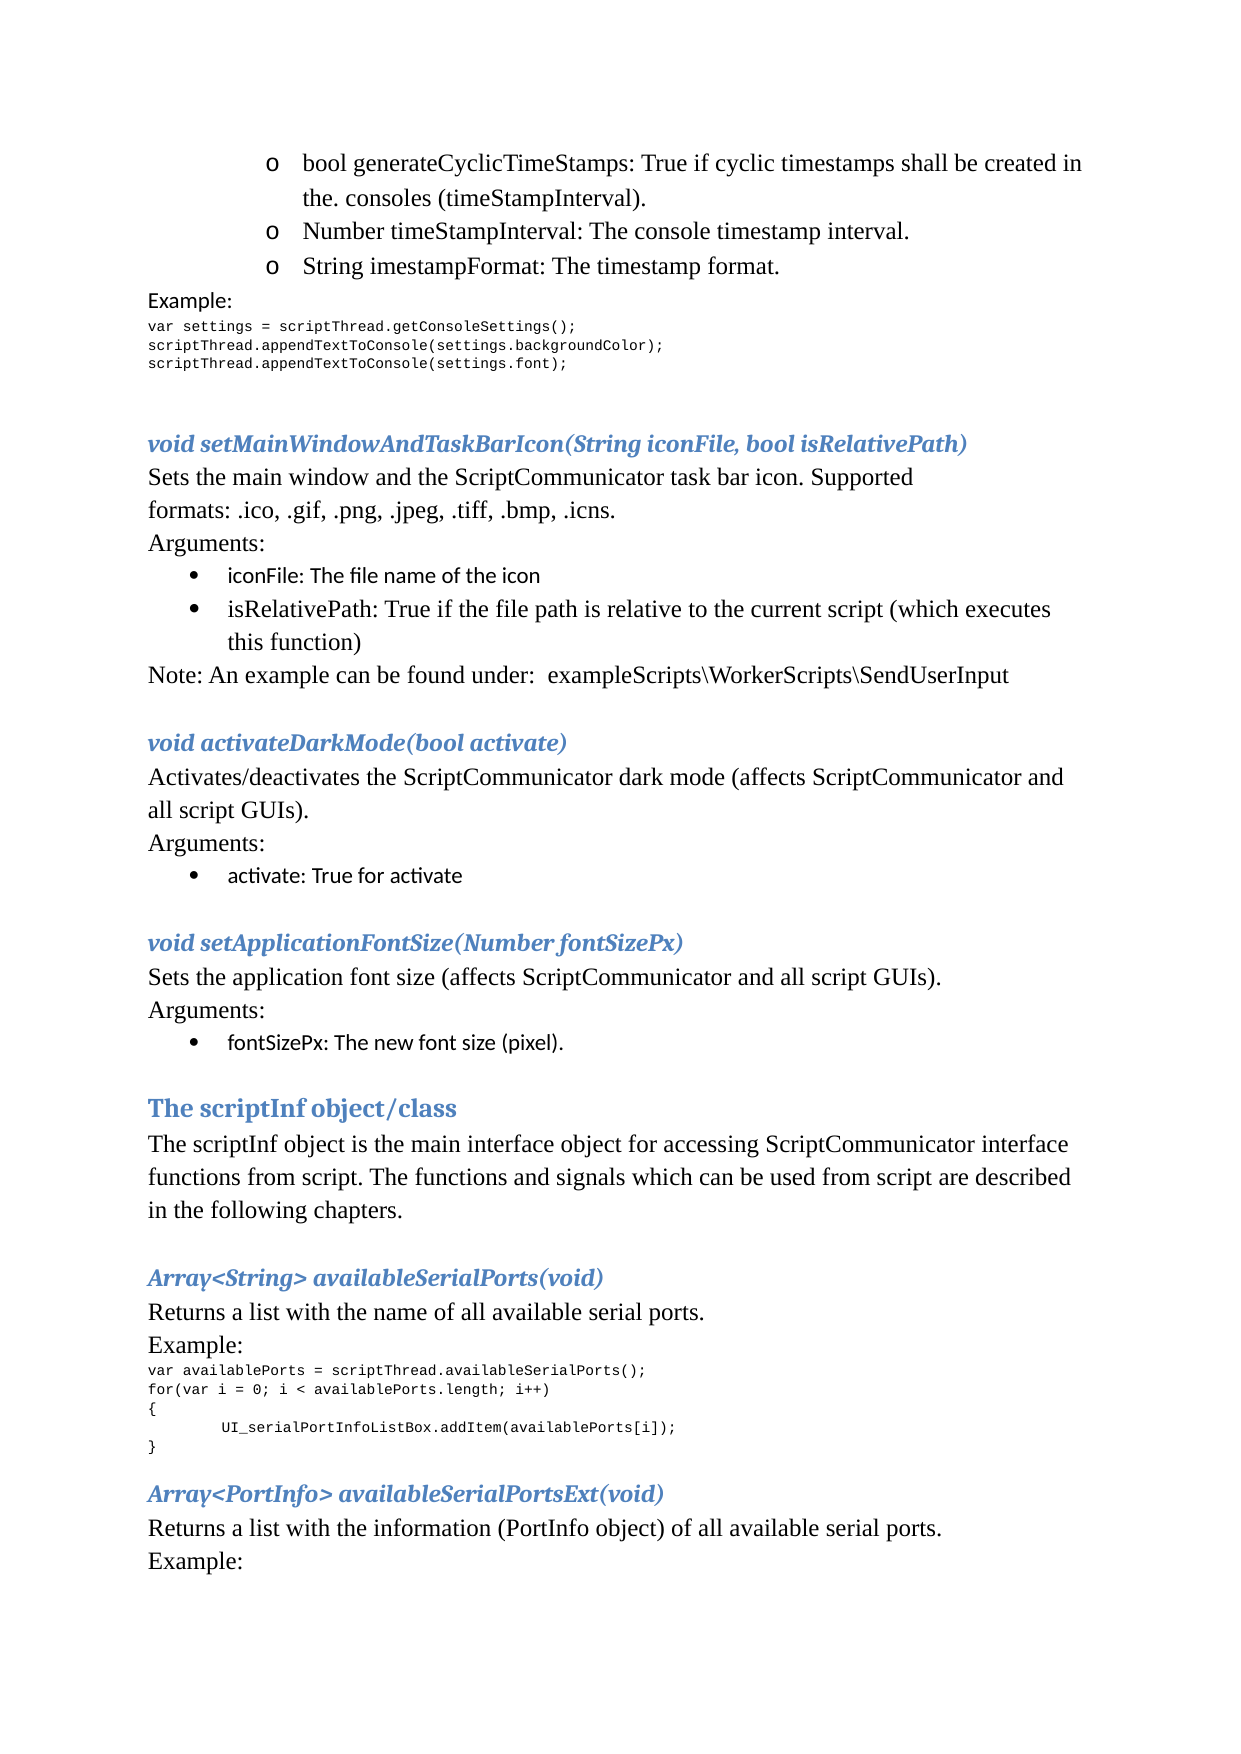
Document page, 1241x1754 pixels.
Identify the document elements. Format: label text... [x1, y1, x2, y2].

text Example: [148, 287, 1093, 314]
text { [148, 1401, 1093, 1417]
text Activates/deactivates the ScriptCommunicator dark mode (affects ScriptCommunicator and all script GUIs). [148, 762, 1093, 823]
text Returns a list with the information (PortInfo object) of all available serial ports. [148, 1513, 1093, 1541]
text scriptThread.appendTextToConsole(settings.font); [148, 357, 1093, 373]
list iconFile: The file name of the icon [190, 562, 1093, 589]
text Arguments: [148, 528, 1093, 557]
text Arguments: [148, 995, 1093, 1024]
list activate: True for activate [190, 861, 1093, 889]
text var settings = scriptThread.getConsoleSettings(); [148, 319, 1093, 335]
subtitle Array<String> availableSerialPorts(void) [148, 1264, 1093, 1293]
list String imestampFormat: The timestamp format. [265, 251, 1093, 282]
text Arguments: [148, 828, 1093, 857]
text } [148, 1439, 1093, 1455]
subtitle Array<PortInfo> availableSerialPortsExt(void) [148, 1480, 1093, 1508]
text for(var i = 0; i < availablePorts.length; i++) [148, 1382, 1093, 1398]
list isRelativePath: True if the file path is relative to the current script (which executes this function) [190, 594, 1093, 656]
list fontSizePx: The new font size (pixel). [190, 1028, 1093, 1056]
text Example: [148, 1546, 1093, 1574]
subtitle void activateDarkMode(bool activate) [148, 729, 1093, 757]
text The scriptInf object is the main interface object for accessing ScriptCommunicator interface functions from script. The functions and signals which can be used from script are described in the following chapters. [148, 1129, 1093, 1224]
subtitle void setApplicationFontSize(Number fontSizePx) [148, 929, 1093, 958]
text Sets the main window and the ScriptCommunicator task bar icon. Supported formats: .ico, .gif, .png, .jpeg, .tiff, .bmp, .icns. [148, 462, 1093, 524]
subtitle The scriptInf object/class [148, 1093, 1093, 1124]
subtitle void setMainWindowAndTaskBarIcon(String iconFile, bool isRelativePath) [148, 429, 1093, 458]
list Note: An example can be found under: exampleScripts\WorkerScripts\SendUserInput [148, 660, 1093, 688]
text Sets the application font size (affects ScriptCommunicator and all script GUIs). [148, 962, 1093, 991]
list bool generateCyclicTimeStamps: True if cyclic timestamps shall be created in the. consoles (timeStampInterval). [265, 148, 1093, 211]
list Number timeStampInterval: The console timestamp interval. [265, 216, 1093, 247]
text UI_serialPortInfoListBox.addItem(availablePorts[i]); [148, 1420, 1093, 1436]
text Example: [148, 1330, 1093, 1359]
text Returns a list with the name of all available serial ports. [148, 1297, 1093, 1326]
text scriptThread.appendTextToConsole(settings.backgroundColor); [148, 338, 1093, 354]
text var availablePorts = scriptThread.availableSerialPorts(); [148, 1363, 1093, 1379]
